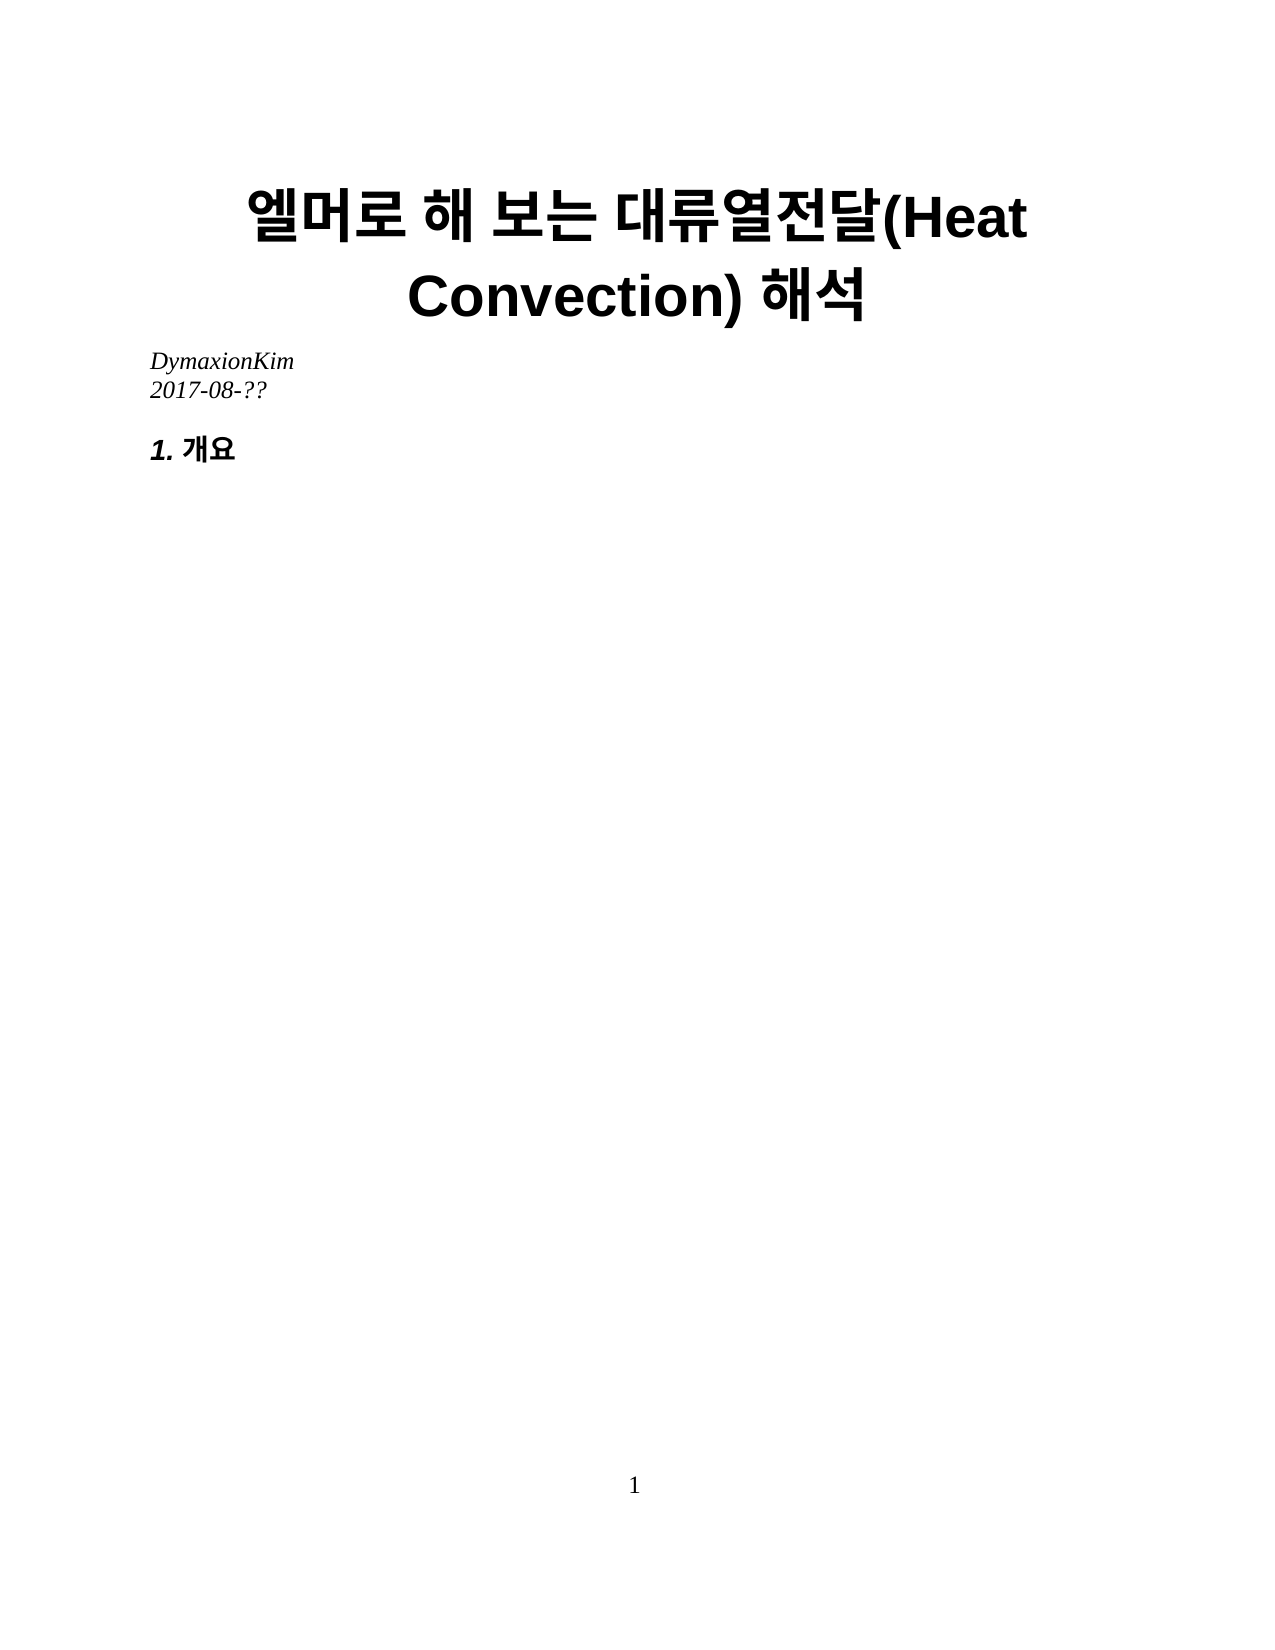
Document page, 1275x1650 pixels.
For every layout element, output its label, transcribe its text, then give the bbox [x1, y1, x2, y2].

subtitle 1. 개요 [150, 429, 1125, 469]
text 2017-08-?? [150, 375, 1125, 404]
title 엘머로 해 보는 대류열전달(Heat Convection) 해석 [150, 175, 1125, 334]
text DymaxionKim [150, 346, 1125, 375]
